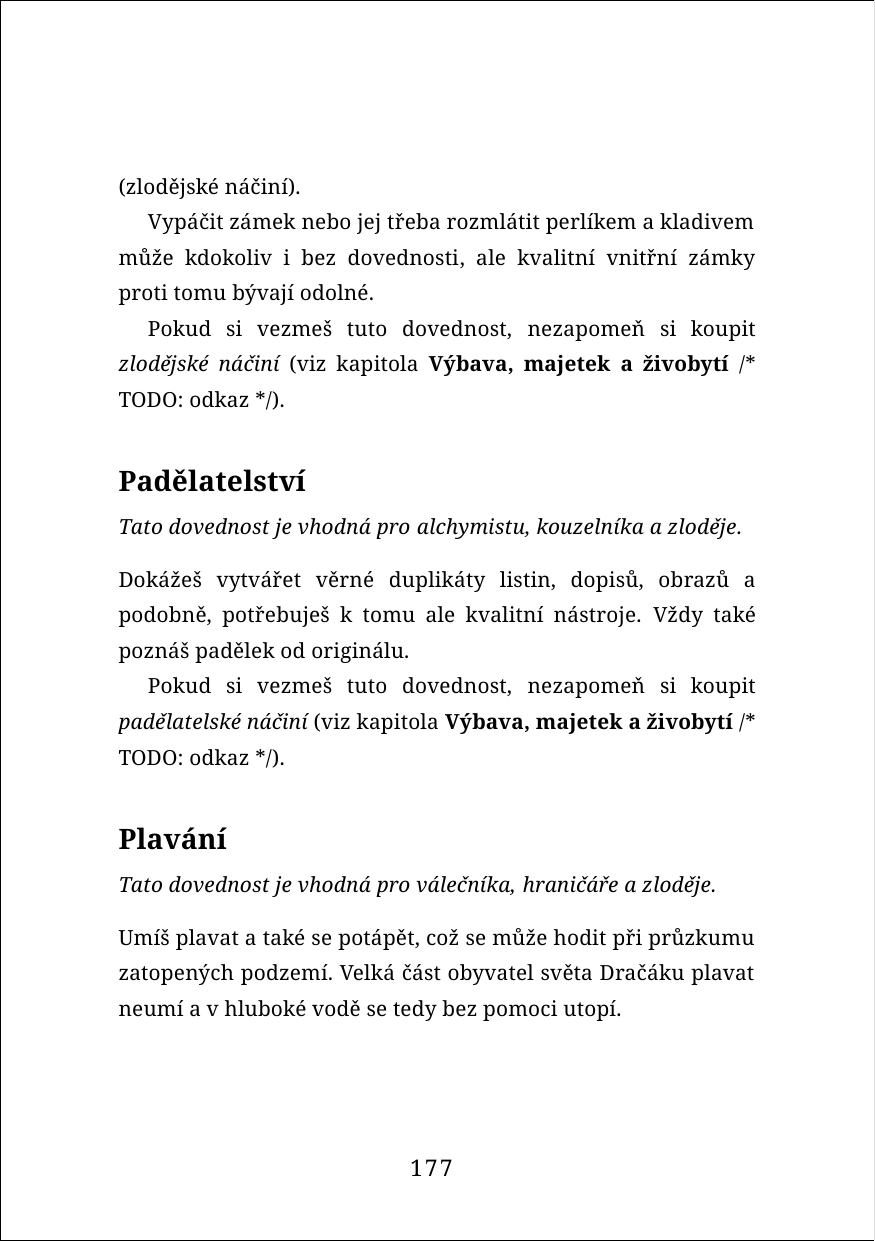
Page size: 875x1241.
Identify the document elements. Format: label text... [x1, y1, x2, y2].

text (zlodějské náčiní). Vypáčit zámek nebo jej třeba rozmlátit perlíkem a kladivem může kdokoliv i bez dovednosti, ale kvalitní vnitřní zámky proti tomu bývají odolné. Pokud si vezmeš tuto dovednost, nezapomeň si koupit zlodějské náčiní (viz kapitola Výbava, majetek a živobytí /* TODO: odkaz */). [118, 172, 756, 413]
text Tato dovednost je vhodná pro válečníka, hraničáře a zloděje. [118, 870, 756, 898]
subtitle Plavání [118, 819, 756, 858]
text Umíš plavat a také se potápět, což se může hodit při průzkumu zatopených podzemí. Velká část obyvatel světa Dračáku plavat neumí a v hluboké vodě se tedy bez pomoci utopí. [118, 923, 756, 1022]
text Dokážeš vytvářet věrné duplikáty listin, dopisů, obrazů a podobně, potřebuješ k tomu ale kvalitní nástroje. Vždy také poznáš padělek od originálu. Pokud si vezmeš tuto dovednost, nezapomeň si koupit padělatelské náčiní (viz kapitola Výbava, majetek a živobytí /* TODO: odkaz */). [118, 565, 756, 771]
text Tato dovednost je vhodná pro alchymistu, kouzelníka a zloděje. [118, 512, 756, 540]
subtitle Padělatelství [118, 462, 756, 500]
